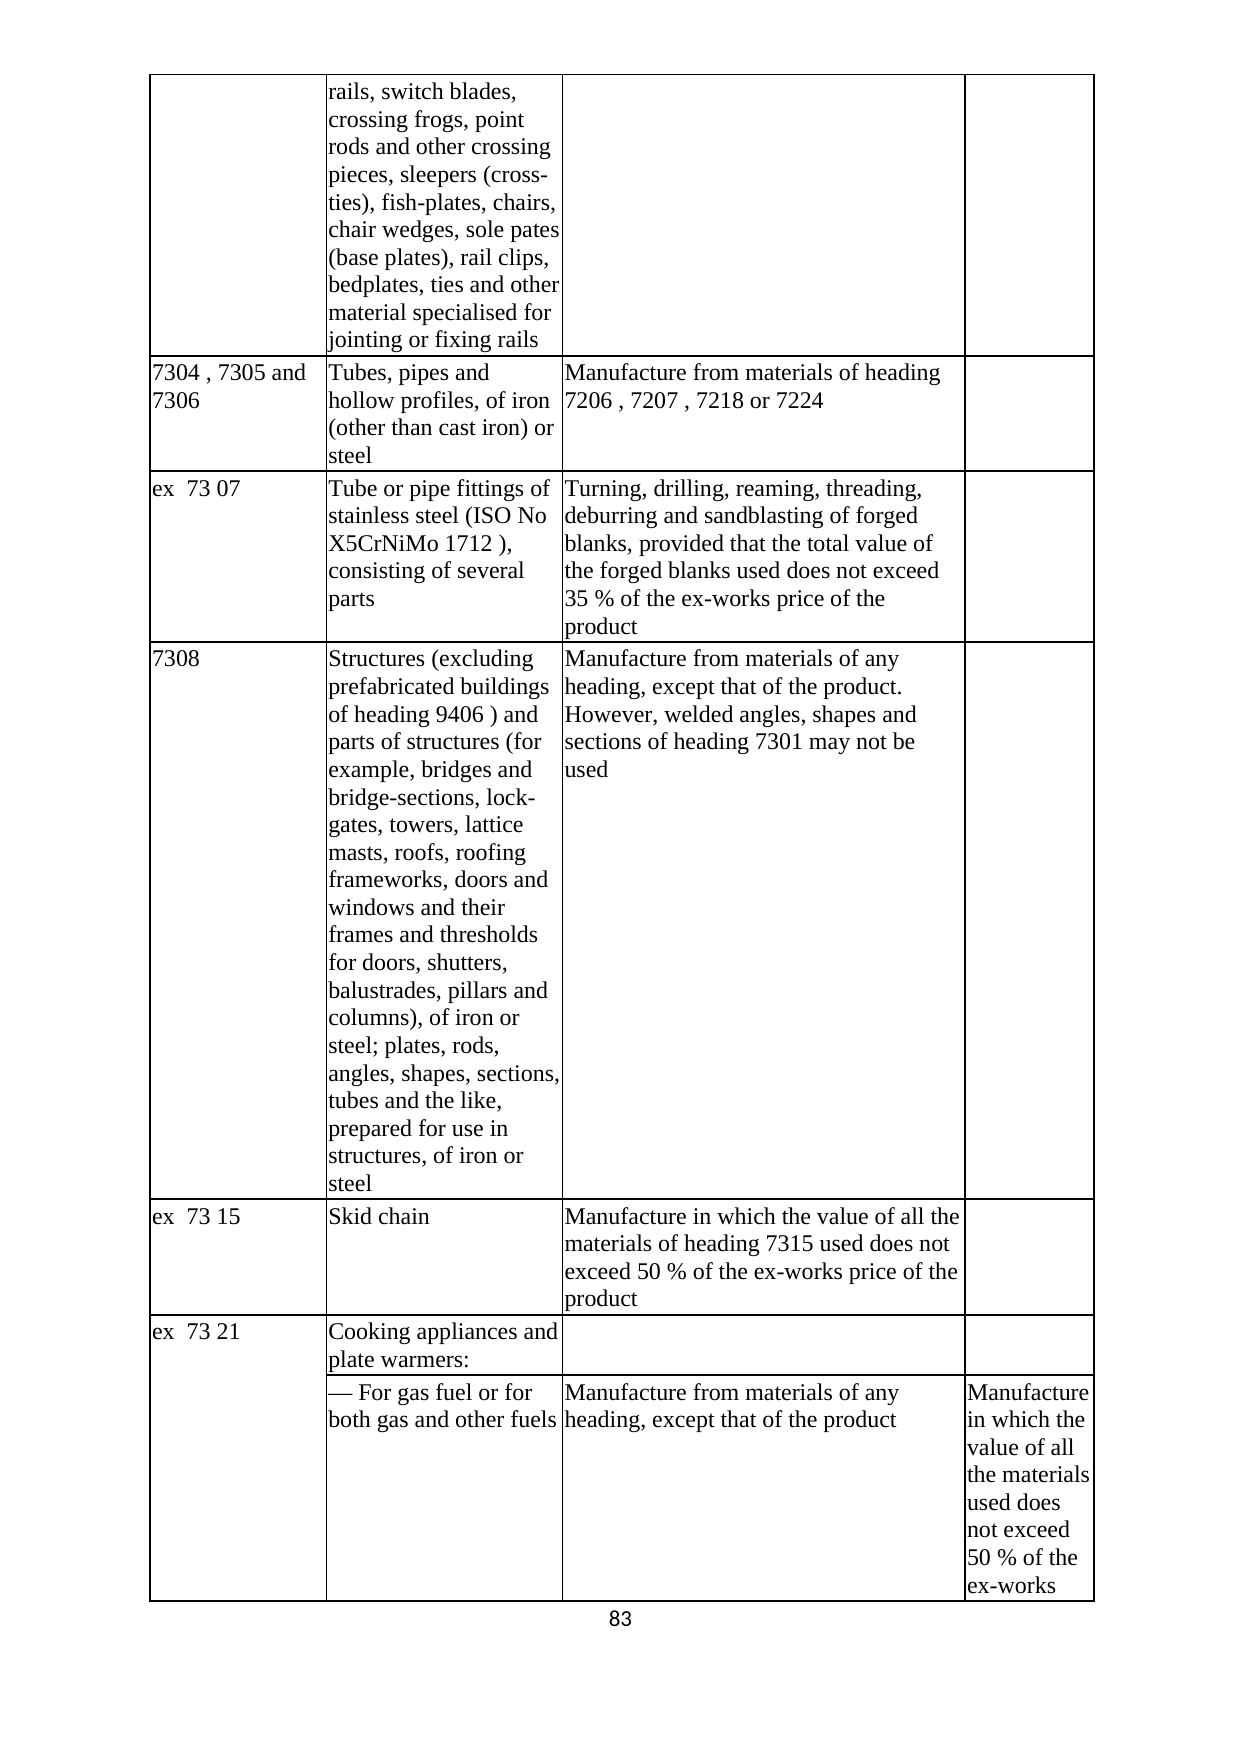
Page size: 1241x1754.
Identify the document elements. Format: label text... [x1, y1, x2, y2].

table_cell Tube or pipe fittings of stainless steel (ISO No X5CrNiMo 1712 ), consisting of several parts [327, 472, 562, 641]
table_cell ex 73 07 [151, 472, 326, 641]
table_cell ex 73 15 [151, 1200, 326, 1314]
table_cell [966, 357, 1093, 470]
table_cell rails, switch blades, crossing frogs, point rods and other crossing pieces, sleepers (cross-ties), fish-plates, chairs, chair wedges, sole pates (base plates), rail clips, bedplates, ties and other material specialised for jointing or fixing rails [327, 75, 562, 355]
table_cell Skid chain [327, 1200, 562, 1314]
table_cell Manufacture in which the value of all the materials of heading 7315 used does not exceed 50 % of the ex-works price of the product [563, 1200, 964, 1314]
table_cell [151, 75, 326, 355]
table_cell Cooking appliances and plate warmers: [327, 1316, 562, 1374]
table_cell ex 73 21 [151, 1316, 326, 1600]
table_cell Structures (excluding prefabricated buildings of heading 9406 ) and parts of structures (for example, bridges and bridge-sections, lock-gates, towers, lattice masts, roofs, roofing frameworks, doors and windows and their frames and thresholds for doors, shutters, balustrades, pillars and columns), of iron or steel; plates, rods, angles, shapes, sections, tubes and the like, prepared for use in structures, of iron or steel [327, 643, 562, 1198]
table_cell [966, 1316, 1093, 1374]
table_cell [966, 643, 1093, 1198]
table_cell Manufacture from materials of any heading, except that of the product. However, welded angles, shapes and sections of heading 7301 may not be used [563, 643, 964, 1198]
table_cell Turning, drilling, reaming, threading, deburring and sandblasting of forged blanks, provided that the total value of the forged blanks used does not exceed 35 % of the ex-works price of the product [563, 472, 964, 641]
table_cell Manufacture from materials of any heading, except that of the product [563, 1376, 964, 1600]
table_cell [966, 1200, 1093, 1314]
table_cell [563, 75, 964, 355]
table_cell [563, 1316, 964, 1374]
table_cell — For gas fuel or for both gas and other fuels [327, 1376, 562, 1600]
table_cell Tubes, pipes and hollow profiles, of iron (other than cast iron) or steel [327, 357, 562, 470]
table_cell 7304 , 7305 and 7306 [151, 357, 326, 470]
table_cell 7308 [151, 643, 326, 1198]
table_cell Manufacture from materials of heading 7206 , 7207 , 7218 or 7224 [563, 357, 964, 470]
table_cell Manufacture in which the value of all the materials used does not exceed 50 % of the ex-works [966, 1376, 1093, 1600]
table_cell [966, 472, 1093, 641]
table_cell [966, 75, 1093, 355]
